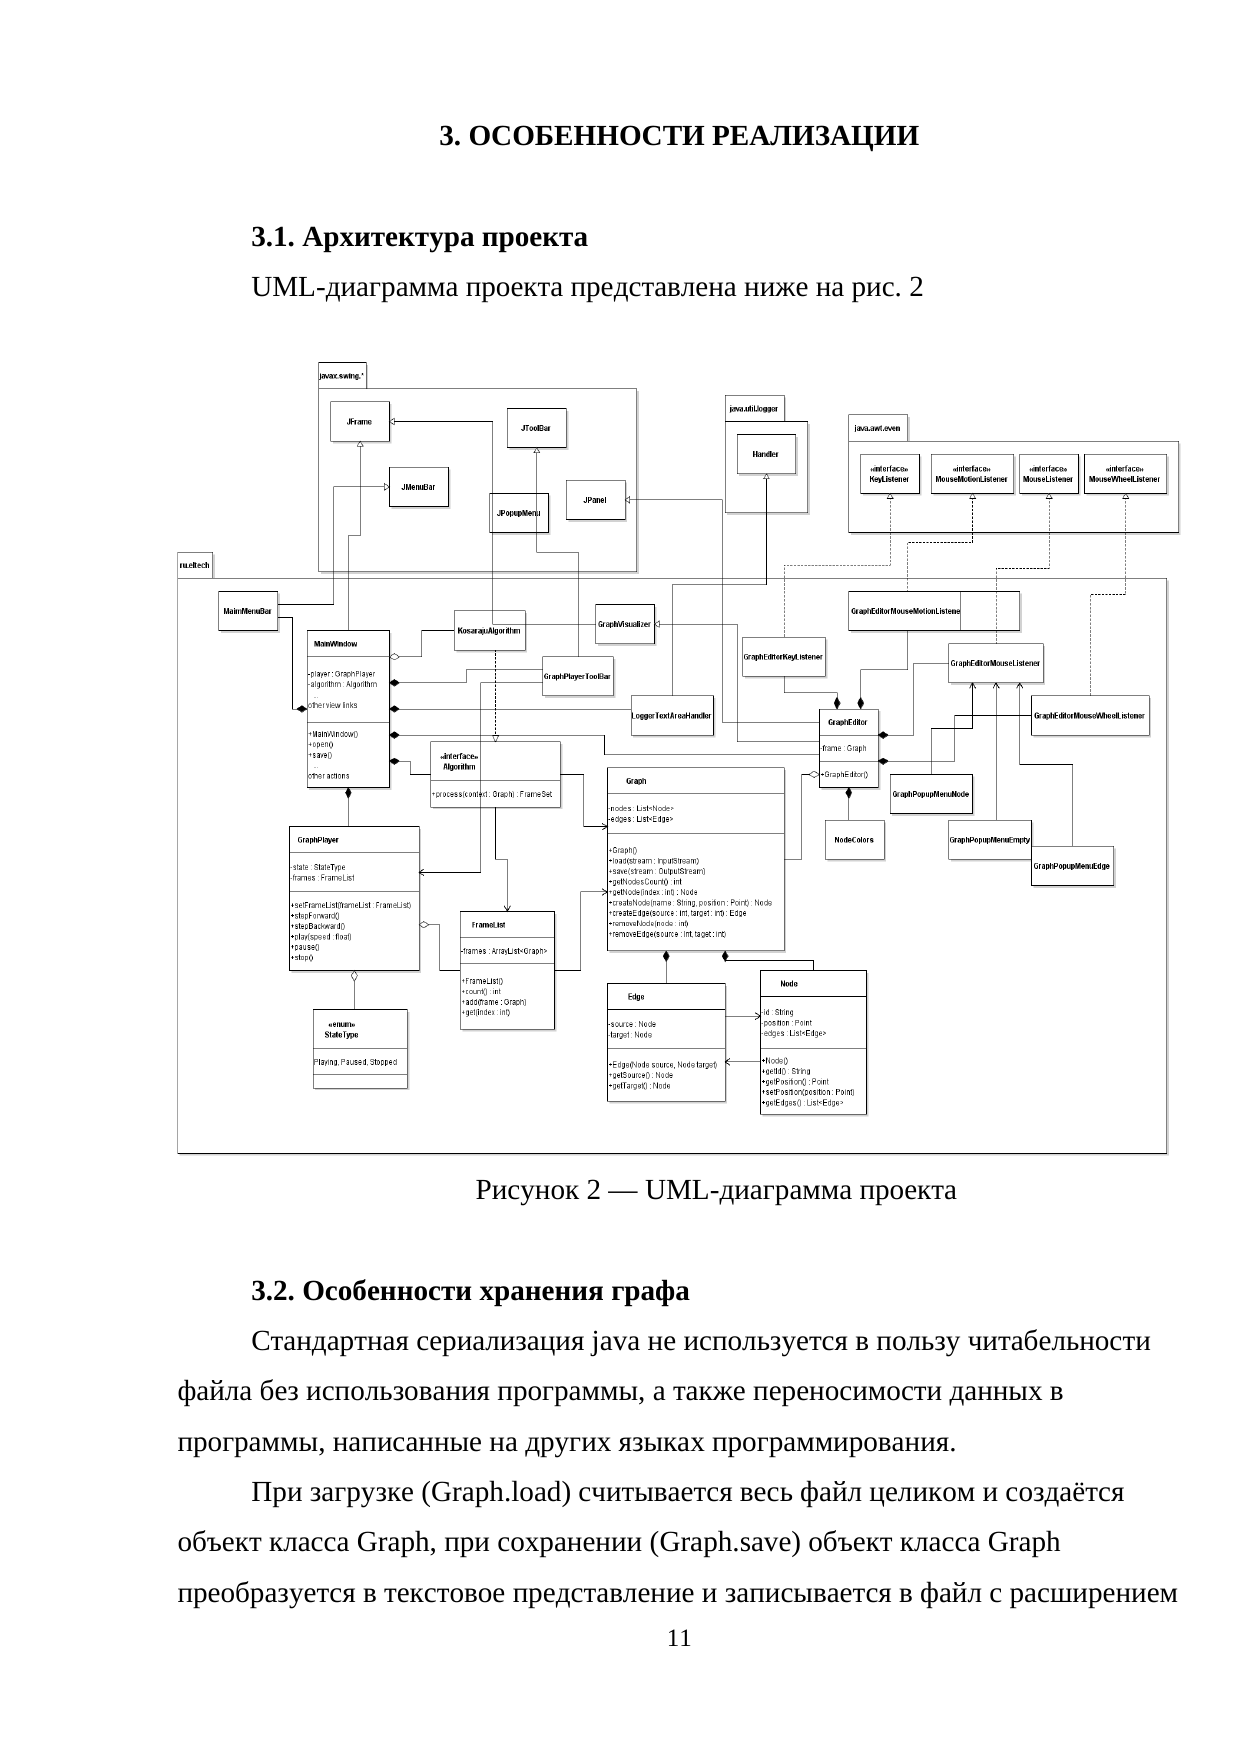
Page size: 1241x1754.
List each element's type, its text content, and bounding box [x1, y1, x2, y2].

text 3.2. Особенности хранения графа [177, 1273, 1181, 1306]
text UML-диаграмма проекта представлена ниже на рис. 2 [177, 269, 1181, 303]
text Рисунок 2 — UML-диаграмма проекта [177, 1156, 1181, 1206]
text Стандартная сериализация java не используется в пользу читабельности файла без использования программы, а также переносимости данных в программы, написанные на других языках программирования. [177, 1323, 1181, 1457]
text 3.1. Архитектура проекта [177, 219, 1181, 252]
text При загрузке (Graph.load) считывается весь файл целиком и создаётся объект класса Graph, при сохранении (Graph.save) объект класса Graph преобразуется в текстовое представление и записывается в файл с расширением [177, 1474, 1181, 1608]
text 3. Особенности реализации [177, 118, 1181, 152]
